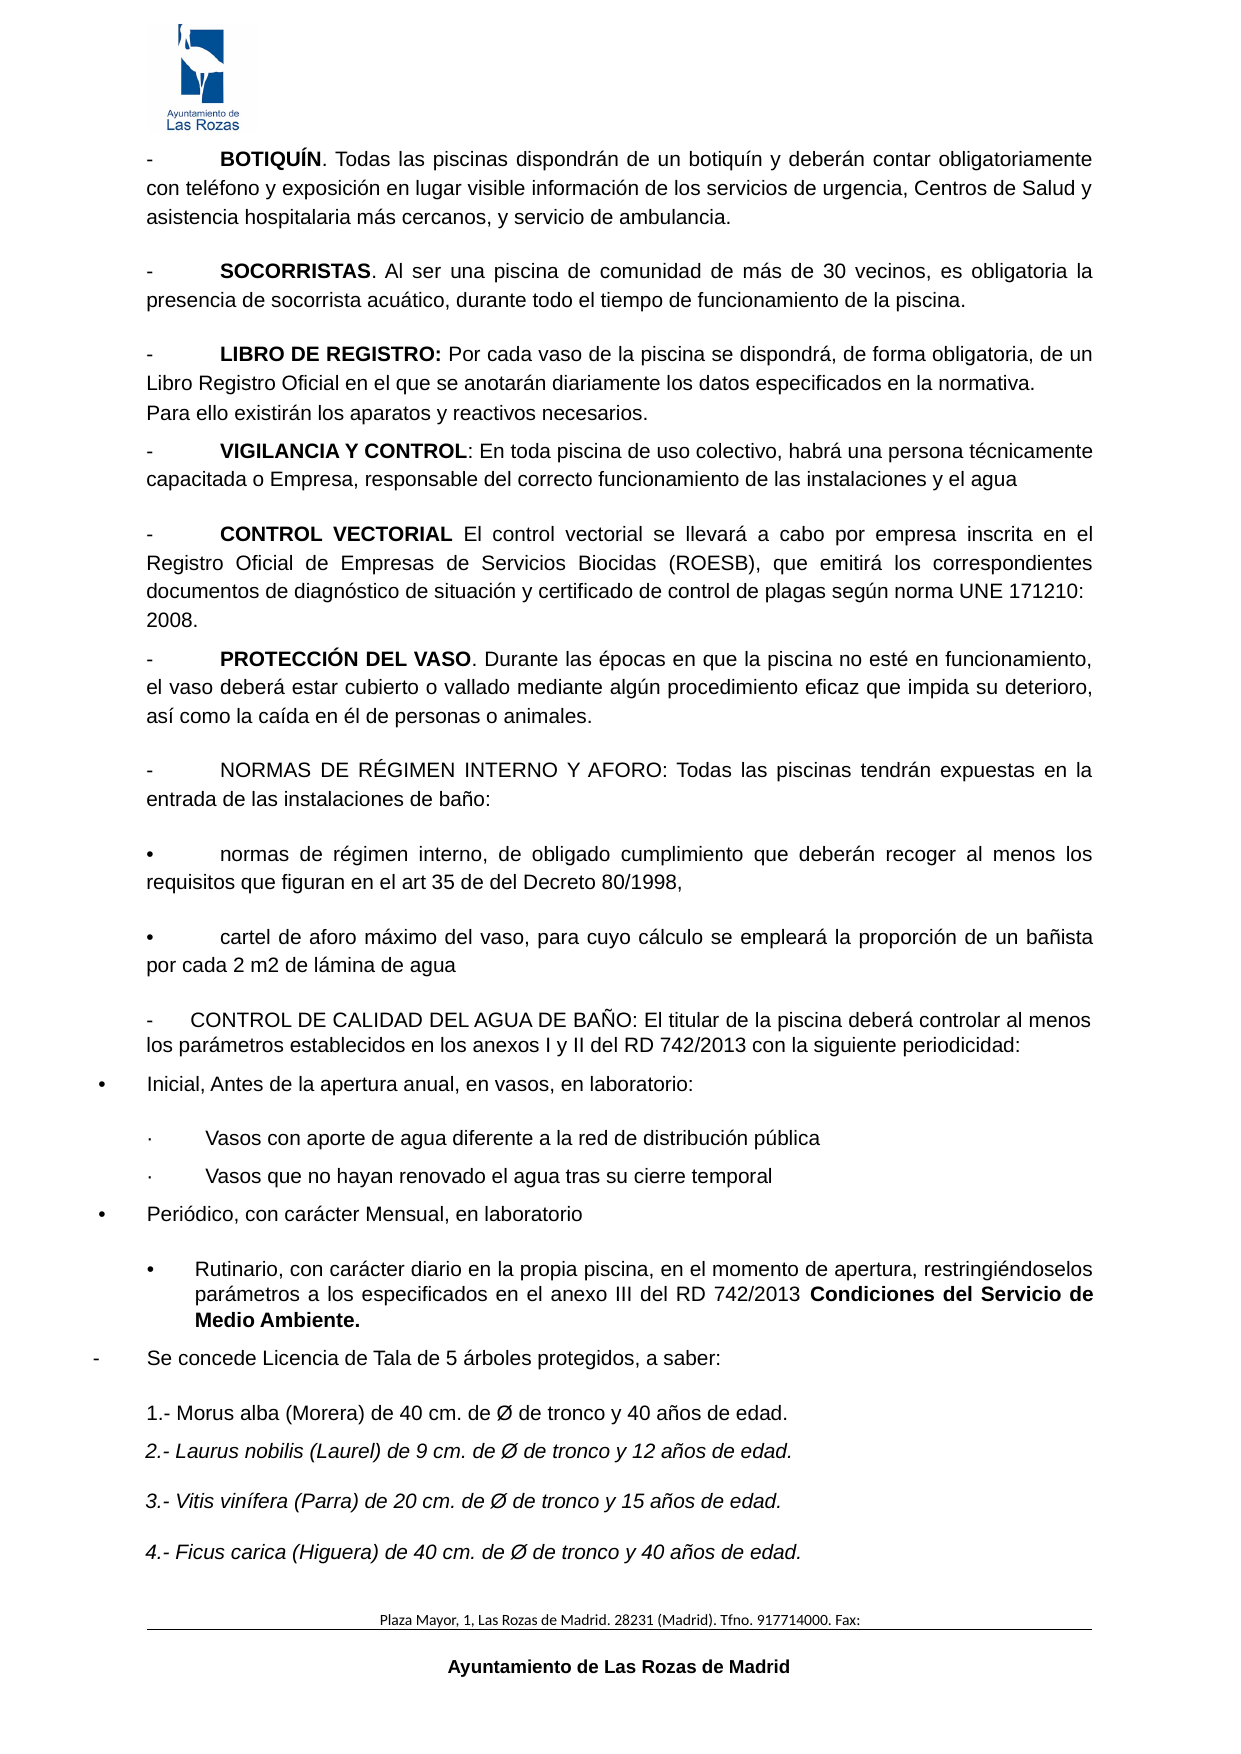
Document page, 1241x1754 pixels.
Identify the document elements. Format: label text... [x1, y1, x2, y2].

text 4.- Ficus carica (Higuera) de 40 cm. de Ø de tronco y 40 años de edad. [145, 1540, 1090, 1564]
list Rutinario, con carácter diario en la propia piscina, en el momento de apertura, restringiéndoselos parámetros a los especificados en el anexo III del RD 742/2013 Condiciones del Servicio de Medio Ambiente. [147, 1256, 1094, 1332]
list cartel de aforo máximo del vaso, para cuyo cálculo se empleará la proporción de un bañista por cada 2 m2 de lámina de agua [146, 924, 1094, 977]
text 3.- Vitis vinífera (Parra) de 20 cm. de Ø de tronco y 15 años de edad. [145, 1489, 1090, 1513]
text - CONTROL DE CALIDAD DEL AGUA DE BAÑO: El titular de la piscina deberá controlar al menos los parámetros establecidos en los anexos I y II del RD 742/2013 con la siguiente periodicidad: [146, 1008, 1094, 1057]
list NORMAS DE RÉGIMEN INTERNO Y AFORO: Todas las piscinas tendrán expuestas en la entrada de las instalaciones de baño: [146, 758, 1094, 811]
text · Vasos con aporte de agua diferente a la red de distribución pública [146, 1126, 1094, 1150]
list BOTIQUÍN. Todas las piscinas dispondrán de un botiquín y deberán contar obligatoriamente con teléfono y exposición en lugar visible información de los servicios de urgencia, Centros de Salud y asistencia hospitalaria más cercanos, y servicio de ambulancia. [146, 147, 1094, 229]
list VIGILANCIA Y CONTROL: En toda piscina de uso colectivo, habrá una persona técnicamente capacitada o Empresa, responsable del correcto funcionamiento de las instalaciones y el agua [146, 438, 1094, 491]
list normas de régimen interno, de obligado cumplimiento que deberán recoger al menos los requisitos que figuran en el art 35 de del Decreto 80/1998, [146, 841, 1094, 894]
list LIBRO DE REGISTRO: Por cada vaso de la piscina se dispondrá, de forma obligatoria, de un Libro Registro Oficial en el que se anotarán diariamente los datos especificados en la normativa. [146, 342, 1094, 395]
text 1.- Morus alba (Morera) de 40 cm. de Ø de tronco y 40 años de edad. [146, 1400, 1094, 1424]
text 2.- Laurus nobilis (Laurel) de 9 cm. de Ø de tronco y 12 años de edad. [145, 1438, 1090, 1462]
text Para ello existirán los aparatos y reactivos necesarios. [146, 400, 1094, 424]
list CONTROL VECTORIAL El control vectorial se llevará a cabo por empresa inscrita en el Registro Oficial de Empresas de Servicios Biocidas (ROESB), que emitirá los correspondientes documentos de diagnóstico de situación y certificado de control de plagas según norma UNE 171210: [146, 522, 1094, 603]
text · Vasos que no hayan renovado el agua tras su cierre temporal [146, 1164, 1094, 1188]
list PROTECCIÓN DEL VASO. Durante las épocas en que la piscina no esté en funcionamiento, el vaso deberá estar cubierto o vallado mediante algún procedimiento eficaz que impida su deterioro, así como la caída en él de personas o animales. [146, 646, 1094, 728]
list SOCORRISTAS. Al ser una piscina de comunidad de más de 30 vecinos, es obligatoria la presencia de socorrista acuático, durante todo el tiempo de funcionamiento de la piscina. [146, 259, 1094, 312]
list Se concede Licencia de Tala de 5 árboles protegidos, a saber: [93, 1346, 1094, 1370]
list Periódico, con carácter Mensual, en laboratorio [98, 1202, 1094, 1226]
list Inicial, Antes de la apertura anual, en vasos, en laboratorio: [98, 1071, 1094, 1095]
text 2008. [146, 608, 1094, 632]
